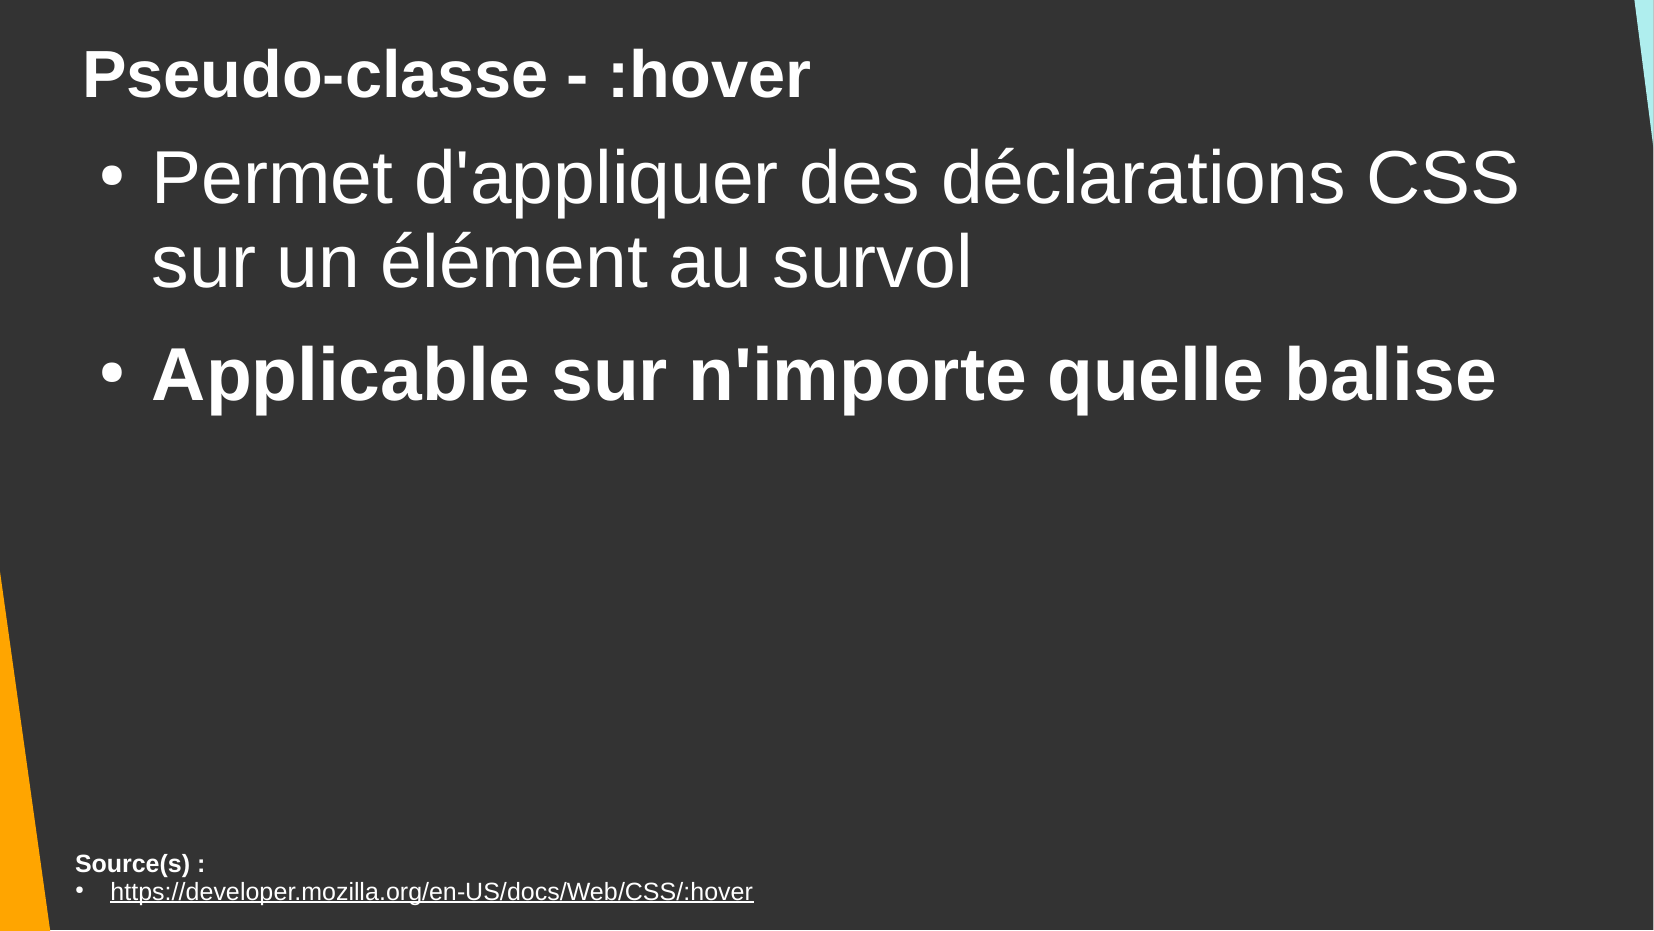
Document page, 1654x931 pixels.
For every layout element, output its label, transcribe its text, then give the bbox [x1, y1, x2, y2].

text_box [0, 571, 51, 931]
list Permet d'appliquer des déclarations CSS sur un élément au survol Applicable sur n'importe quelle balise [80, 135, 1620, 733]
title Pseudo-classe - :hover [82, 37, 1571, 114]
text_box Source(s) : https://developer.mozilla.org/en-US/docs/Web/CSS/:hover [60, 841, 1546, 913]
text_box [1634, 0, 1654, 153]
